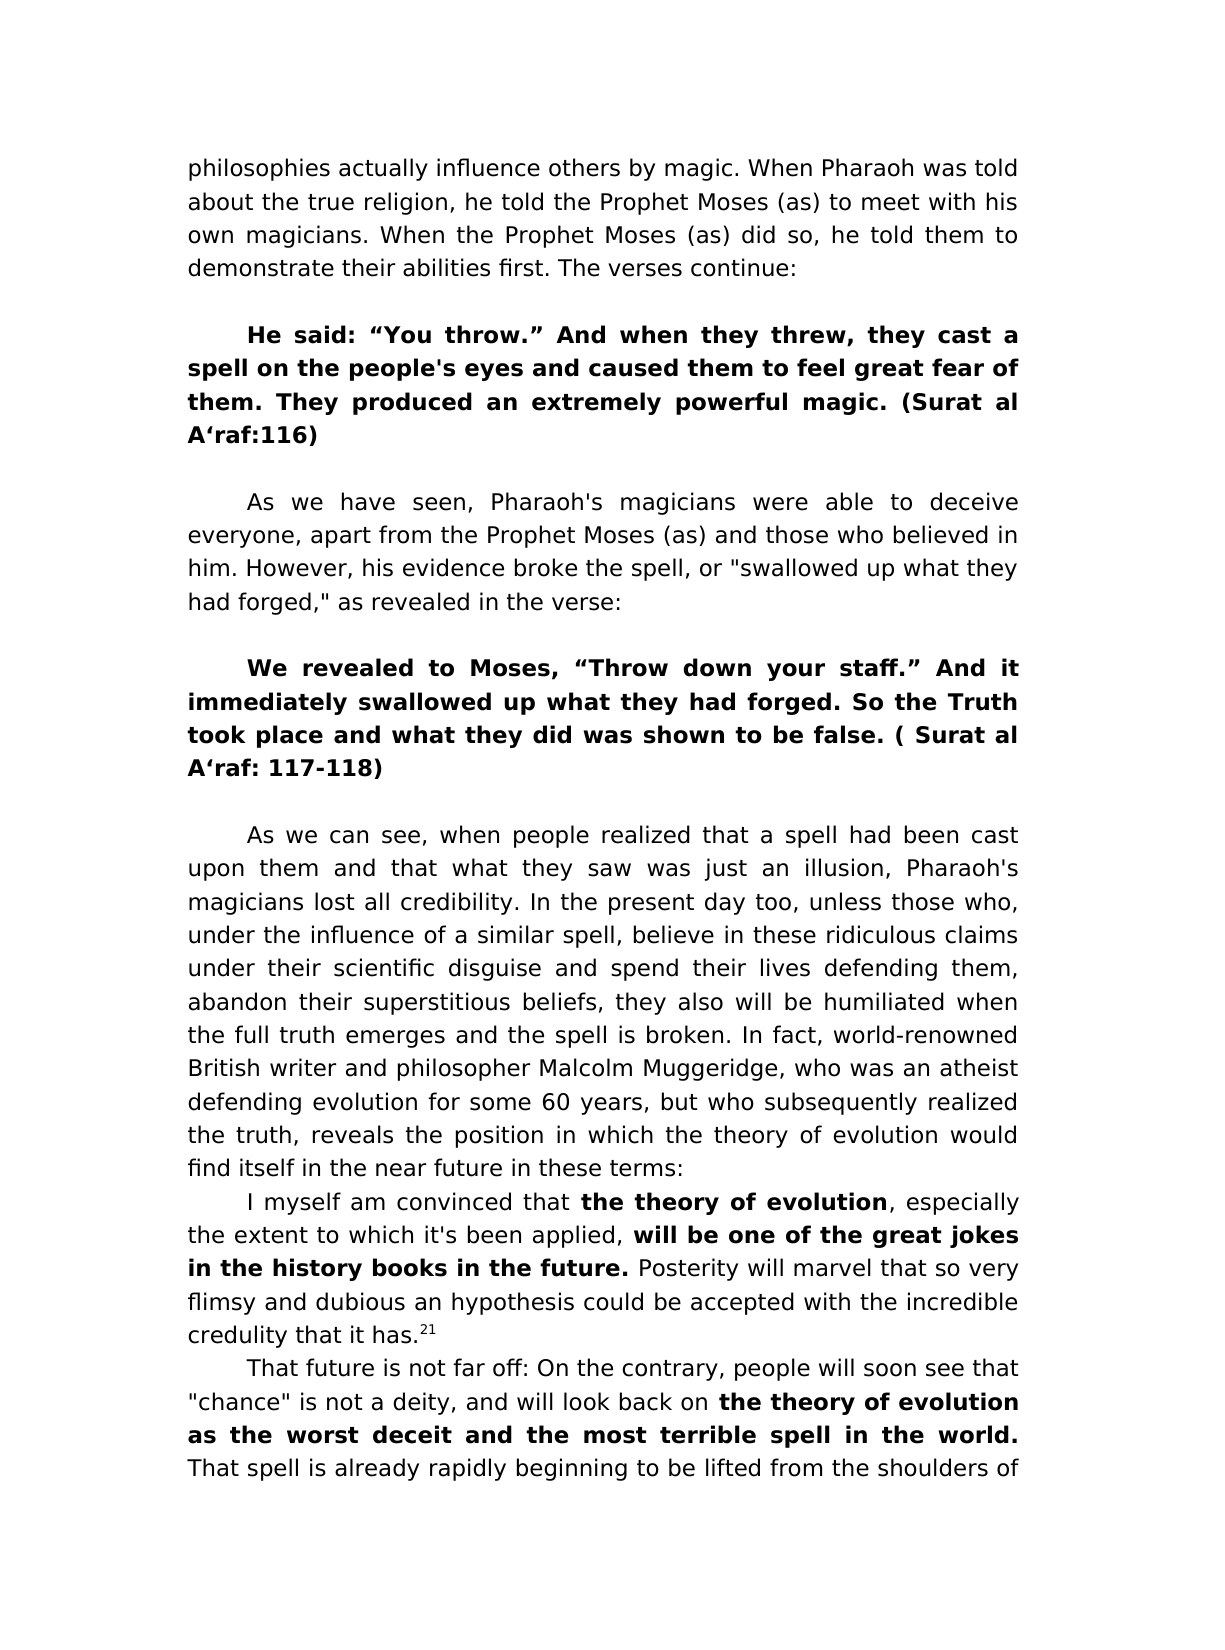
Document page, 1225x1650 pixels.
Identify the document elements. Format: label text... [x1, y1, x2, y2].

text philosophies actually influence others by magic. When Pharaoh was told about the true religion, he told the Prophet Moses (as) to meet with his own magicians. When the Prophet Moses (as) did so, he told them to demonstrate their abilities first. The verses continue: [187, 150, 1020, 283]
text I myself am convinced that the theory of evolution, especially the extent to which it's been applied, will be one of the great jokes in the history books in the future. Posterity will marvel that so very flimsy and dubious an hypothesis could be accepted with the incredible credulity that it has.21 [187, 1183, 1020, 1350]
text We revealed to Moses, “Throw down your staff.” And it immediately swallowed up what they had forged. So the Truth took place and what they did was shown to be false. ( Surat al A‘raf: 117-118) [187, 650, 1020, 783]
text That future is not far off: On the contrary, people will soon see that "chance" is not a deity, and will look back on the theory of evolution as the worst deceit and the most terrible spell in the world. That spell is already rapidly beginning to be lifted from the shoulders of [187, 1350, 1020, 1483]
text He said: “You throw.” And when they threw, they cast a spell on the people's eyes and caused them to feel great fear of them. They produced an extremely powerful magic. (Surat al A‘raf:116) [187, 317, 1020, 450]
text As we can see, when people realized that a spell had been cast upon them and that what they saw was just an illusion, Pharaoh's magicians lost all credibility. In the present day too, unless those who, under the influence of a similar spell, believe in these ridiculous claims under their scientific disguise and spend their lives defending them, abandon their superstitious beliefs, they also will be humiliated when the full truth emerges and the spell is broken. In fact, world-renowned British writer and philosopher Malcolm Muggeridge, who was an atheist defending evolution for some 60 years, but who subsequently realized the truth, reveals the position in which the theory of evolution would find itself in the near future in these terms: [187, 817, 1020, 1183]
text As we have seen, Pharaoh's magicians were able to deceive everyone, apart from the Prophet Moses (as) and those who believed in him. However, his evidence broke the spell, or "swallowed up what they had forged," as revealed in the verse: [187, 483, 1020, 617]
